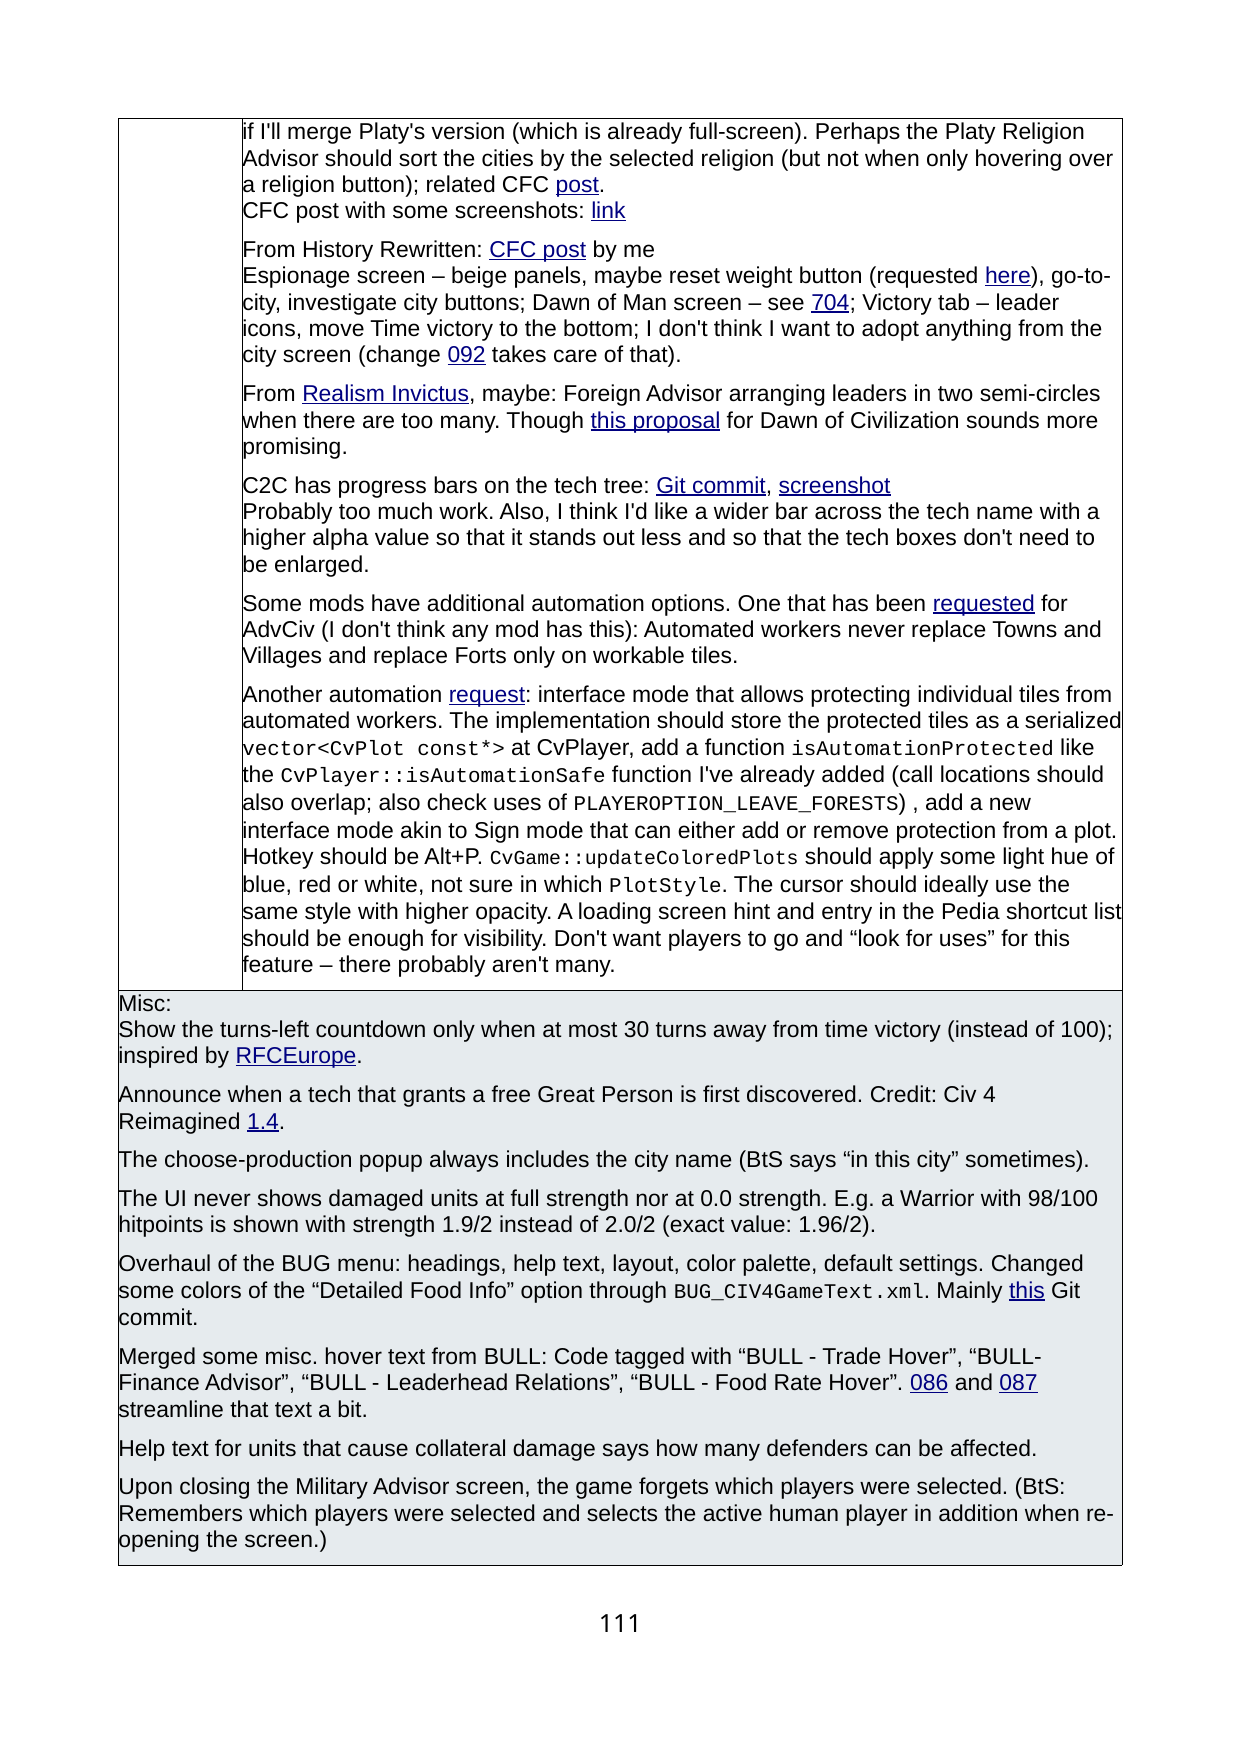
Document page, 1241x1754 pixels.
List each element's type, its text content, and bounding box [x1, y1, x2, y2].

table_cell if I'll merge Platy's version (which is already full-screen). Perhaps the Platy Religion Advisor should sort the cities by the selected religion (but not when only hovering over a religion button); related CFC post. CFC post with some screenshots: link From History Rewritten: CFC post by me Espionage screen – beige panels, maybe reset weight button (requested here), go-to-city, investigate city buttons; Dawn of Man screen – see 704; Victory tab – leader icons, move Time victory to the bottom; I don't think I want to adopt anything from the city screen (change 092 takes care of that). From Realism Invictus, maybe: Foreign Advisor arranging leaders in two semi-circles when there are too many. Though this proposal for Dawn of Civilization sounds more promising. C2C has progress bars on the tech tree: Git commit, screenshot Probably too much work. Also, I think I'd like a wider bar across the tech name with a higher alpha value so that it stands out less and so that the tech boxes don't need to be enlarged. Some mods have additional automation options. One that has been requested for AdvCiv (I don't think any mod has this): Automated workers never replace Towns and Villages and replace Forts only on workable tiles. Another automation request: interface mode that allows protecting individual tiles from automated workers. The implementation should store the protected tiles as a serialized vector<CvPlot const*> at CvPlayer, add a function isAutomationProtected like the CvPlayer::isAutomationSafe function I've already added (call locations should also overlap; also check uses of PLAYEROPTION_LEAVE_FORESTS) , add a new interface mode akin to Sign mode that can either add or remove protection from a plot. Hotkey should be Alt+P. CvGame::updateColoredPlots should apply some light hue of blue, red or white, not sure in which PlotStyle. The cursor should ideally use the same style with higher opacity. A loading screen hint and entry in the Pedia shortcut list should be enough for visibility. Don't want players to go and “look for uses” for this feature – there probably aren't many. [243, 119, 1122, 990]
table_cell [119, 119, 242, 990]
table_cell Misc: Show the turns-left countdown only when at most 30 turns away from time victory (instead of 100); inspired by RFCEurope. Announce when a tech that grants a free Great Person is first discovered. Credit: Civ 4 Reimagined 1.4. The choose-production popup always includes the city name (BtS says “in this city” sometimes). The UI never shows damaged units at full strength nor at 0.0 strength. E.g. a Warrior with 98/100 hitpoints is shown with strength 1.9/2 instead of 2.0/2 (exact value: 1.96/2). Overhaul of the BUG menu: headings, help text, layout, color palette, default settings. Changed some colors of the “Detailed Food Info” option through BUG_CIV4GameText.xml. Mainly this Git commit. Merged some misc. hover text from BULL: Code tagged with “BULL - Trade Hover”, “BULL- Finance Advisor”, “BULL - Leaderhead Relations”, “BULL - Food Rate Hover”. 086 and 087 streamline that text a bit. Help text for units that cause collateral damage says how many defenders can be affected. Upon closing the Military Advisor screen, the game forgets which players were selected. (BtS: Remembers which players were selected and selects the active human player in addition when re-opening the screen.) [119, 991, 1122, 1565]
